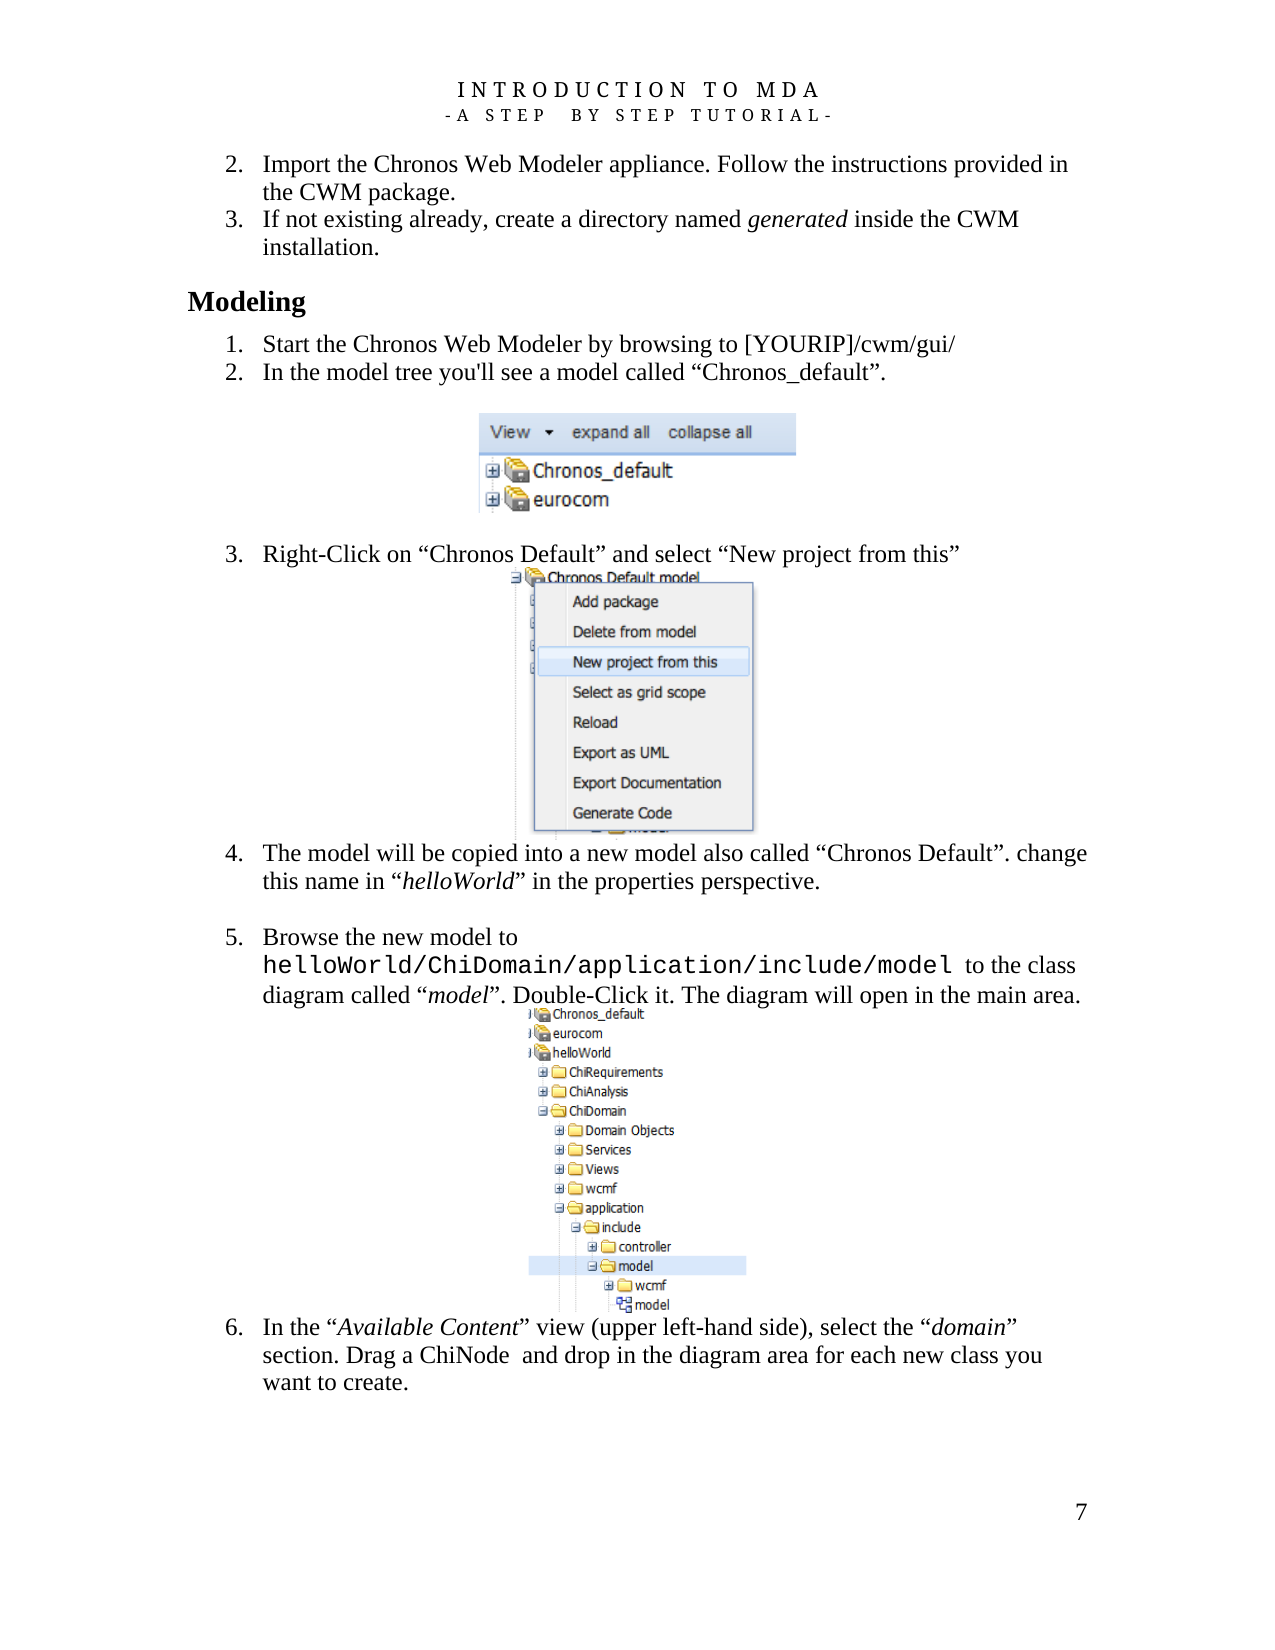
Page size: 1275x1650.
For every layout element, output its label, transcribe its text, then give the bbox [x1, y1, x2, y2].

list Browse the new model to helloWorld/ChiDomain/application/include/model to the class diagram called “model”. Double-Click it. The diagram will open in the main area. [225, 923, 1087, 1008]
list If not existing already, create a directory named generated inside the CWM installation. [225, 205, 1087, 261]
list Right-Click on “Chronos Default” and select “New project from this” [225, 540, 1087, 568]
picture [478, 413, 797, 513]
picture [528, 1008, 747, 1313]
list The model will be copied into a new model also called “Chronos Default”. change this name in “helloWorld” in the properties perspective. [225, 840, 1087, 895]
list In the model tree you'll see a model called “Chronos_default”. [225, 358, 1087, 414]
subtitle Modeling [187, 286, 1087, 318]
list Start the Chronos Web Modeler by browsing to [YOURIP]/cwm/gui/ [225, 331, 1087, 358]
list In the “Available Content” view (upper left-hand side), select the “domain” section. Drag a ChiNode and drop in the diagram area for each new class you want to create. [225, 1313, 1087, 1396]
picture [511, 567, 764, 840]
list Import the Chronos Web Modeler appliance. Follow the instructions provided in the CWM package. [225, 150, 1087, 205]
